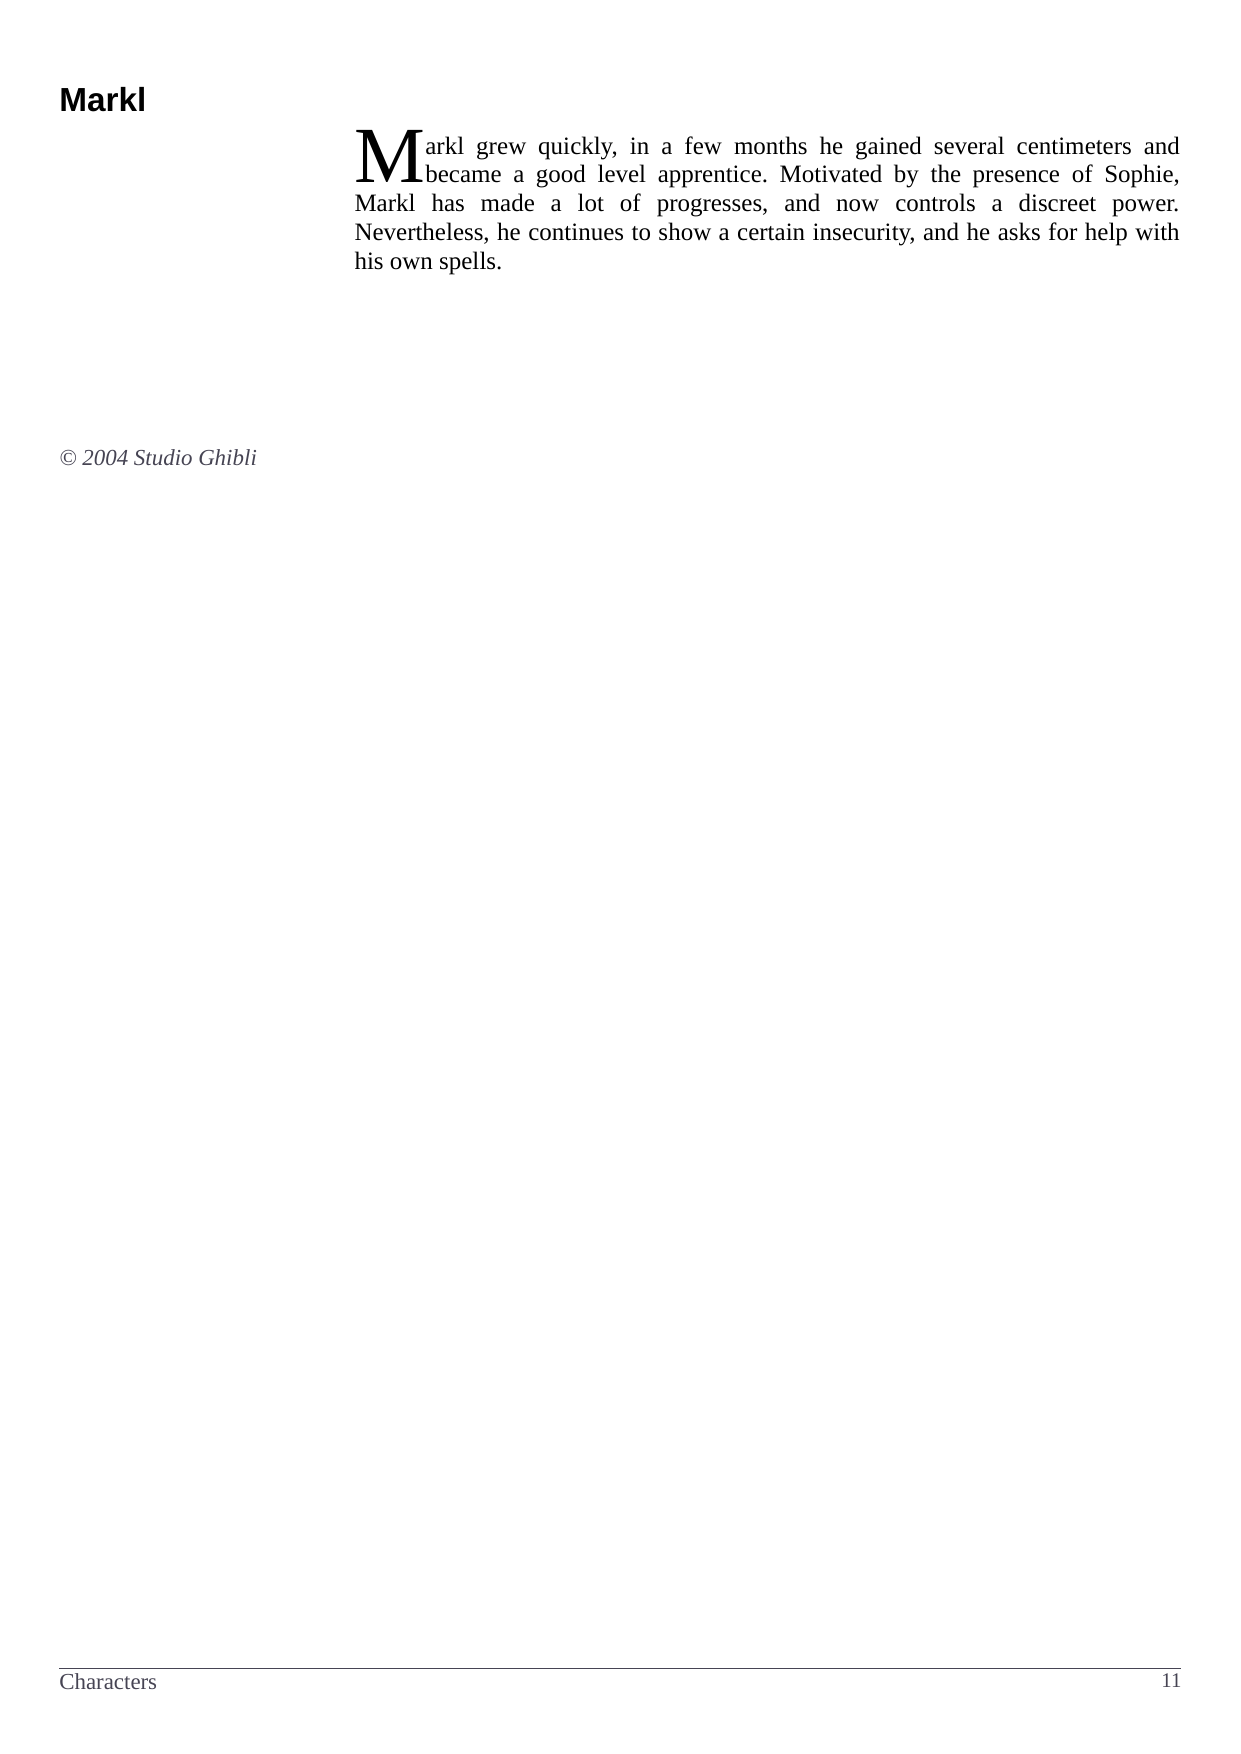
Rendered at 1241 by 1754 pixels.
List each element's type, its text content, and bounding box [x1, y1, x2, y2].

subtitle Markl [59, 80, 1181, 118]
text © 2004 Studio Ghibli [59, 143, 354, 470]
text Markl grew quickly, in a few months he gained several centimeters and became a good level apprentice. Motivated by the presence of Sophie, Markl has made a lot of progresses, and now controls a discreet power. Nevertheless, he continues to show a certain insecurity, and he asks for help with his own spells. [59, 131, 1181, 274]
